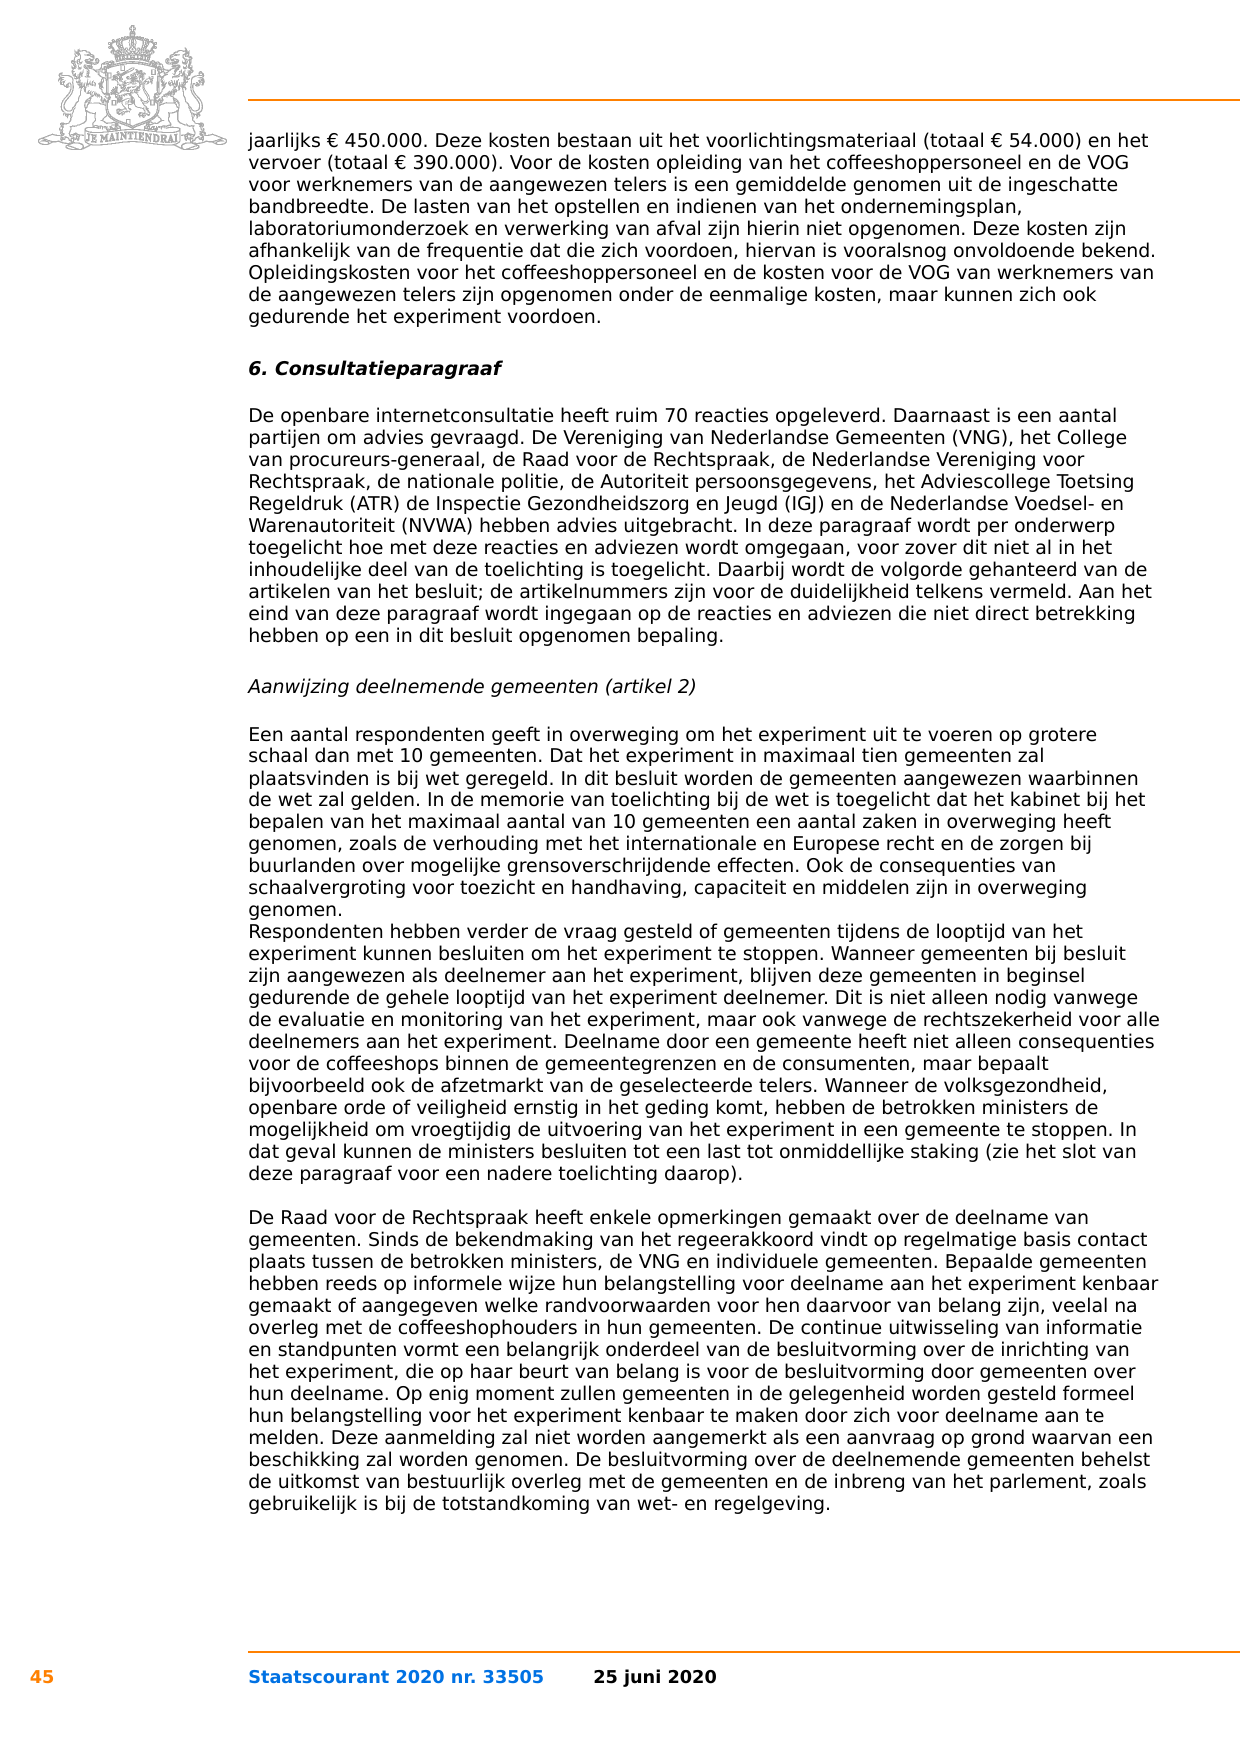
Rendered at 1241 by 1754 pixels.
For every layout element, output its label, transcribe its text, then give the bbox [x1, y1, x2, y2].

text De Raad voor de Rechtspraak heeft enkele opmerkingen gemaakt over de deelname van gemeenten. Sinds de bekendmaking van het regeerakkoord vindt op regelmatige basis contact plaats tussen de betrokken ministers, de VNG en individuele gemeenten. Bepaalde gemeenten hebben reeds op informele wijze hun belangstelling voor deelname aan het experiment kenbaar gemaakt of aangegeven welke randvoorwaarden voor hen daarvoor van belang zijn, veelal na overleg met de coffeeshophouders in hun gemeenten. De continue uitwisseling van informatie en standpunten vormt een belangrijk onderdeel van de besluitvorming over de inrichting van het experiment, die op haar beurt van belang is voor de besluitvorming door gemeenten over hun deelname. Op enig moment zullen gemeenten in de gelegenheid worden gesteld formeel hun belangstelling voor het experiment kenbaar te maken door zich voor deelname aan te melden. Deze aanmelding zal niet worden aangemerkt als een aanvraag op grond waarvan een beschikking zal worden genomen. De besluitvorming over de deelnemende gemeenten behelst de uitkomst van bestuurlijk overleg met de gemeenten en de inbreng van het parlement, zoals gebruikelijk is bij de totstandkoming van wet- en regelgeving. [248, 1207, 1163, 1514]
text Een aantal respondenten geeft in overweging om het experiment uit te voeren op grotere schaal dan met 10 gemeenten. Dat het experiment in maximaal tien gemeenten zal plaatsvinden is bij wet geregeld. In dit besluit worden de gemeenten aangewezen waarbinnen de wet zal gelden. In de memorie van toelichting bij de wet is toegelicht dat het kabinet bij het bepalen van het maximaal aantal van 10 gemeenten een aantal zaken in overweging heeft genomen, zoals de verhouding met het internationale en Europese recht en de zorgen bij buurlanden over mogelijke grensoverschrijdende effecten. Ook de consequenties van schaalvergroting voor toezicht en handhaving, capaciteit en middelen zijn in overweging genomen. [248, 723, 1163, 921]
picture [38, 25, 227, 150]
text jaarlijks € 450.000. Deze kosten bestaan uit het voorlichtingsmateriaal (totaal € 54.000) en het vervoer (totaal € 390.000). Voor de kosten opleiding van het coffeeshoppersoneel en de VOG voor werknemers van de aangewezen telers is een gemiddelde genomen uit de ingeschatte bandbreedte. De lasten van het opstellen en indienen van het ondernemingsplan, laboratoriumonderzoek en verwerking van afval zijn hierin niet opgenomen. Deze kosten zijn afhankelijk van de frequentie dat die zich voordoen, hiervan is vooralsnog onvoldoende bekend. Opleidingskosten voor het coffeeshoppersoneel en de kosten voor de VOG van werknemers van de aangewezen telers zijn opgenomen onder de eenmalige kosten, maar kunnen zich ook gedurende het experiment voordoen. [248, 130, 1163, 328]
text De openbare internetconsultatie heeft ruim 70 reacties opgeleverd. Daarnaast is een aantal partijen om advies gevraagd. De Vereniging van Nederlandse Gemeenten (VNG), het College van procureurs-generaal, de Raad voor de Rechtspraak, de Nederlandse Vereniging voor Rechtspraak, de nationale politie, de Autoriteit persoonsgegevens, het Adviescollege Toetsing Regeldruk (ATR) de Inspectie Gezondheidszorg en Jeugd (IGJ) en de Nederlandse Voedsel- en Warenautoriteit (NVWA) hebben advies uitgebracht. In deze paragraaf wordt per onderwerp toegelicht hoe met deze reacties en adviezen wordt omgegaan, voor zover dit niet al in het inhoudelijke deel van de toelichting is toegelicht. Daarbij wordt de volgorde gehanteerd van de artikelen van het besluit; de artikelnummers zijn voor de duidelijkheid telkens vermeld. Aan het eind van deze paragraaf wordt ingegaan op de reacties en adviezen die niet direct betrekking hebben op een in dit besluit opgenomen bepaling. [248, 405, 1163, 646]
subtitle Aanwijzing deelnemende gemeenten (artikel 2) [248, 676, 1163, 698]
subtitle 6. Consultatieparagraaf [248, 358, 1163, 380]
text Respondenten hebben verder de vraag gesteld of gemeenten tijdens de looptijd van het experiment kunnen besluiten om het experiment te stoppen. Wanneer gemeenten bij besluit zijn aangewezen als deelnemer aan het experiment, blijven deze gemeenten in beginsel gedurende de gehele looptijd van het experiment deelnemer. Dit is niet alleen nodig vanwege de evaluatie en monitoring van het experiment, maar ook vanwege de rechtszekerheid voor alle deelnemers aan het experiment. Deelname door een gemeente heeft niet alleen consequenties voor de coffeeshops binnen de gemeentegrenzen en de consumenten, maar bepaalt bijvoorbeeld ook de afzetmarkt van de geselecteerde telers. Wanneer de volksgezondheid, openbare orde of veiligheid ernstig in het geding komt, hebben de betrokken ministers de mogelijkheid om vroegtijdig de uitvoering van het experiment in een gemeente te stoppen. In dat geval kunnen de ministers besluiten tot een last tot onmiddellijke staking (zie het slot van deze paragraaf voor een nadere toelichting daarop). [248, 921, 1163, 1185]
